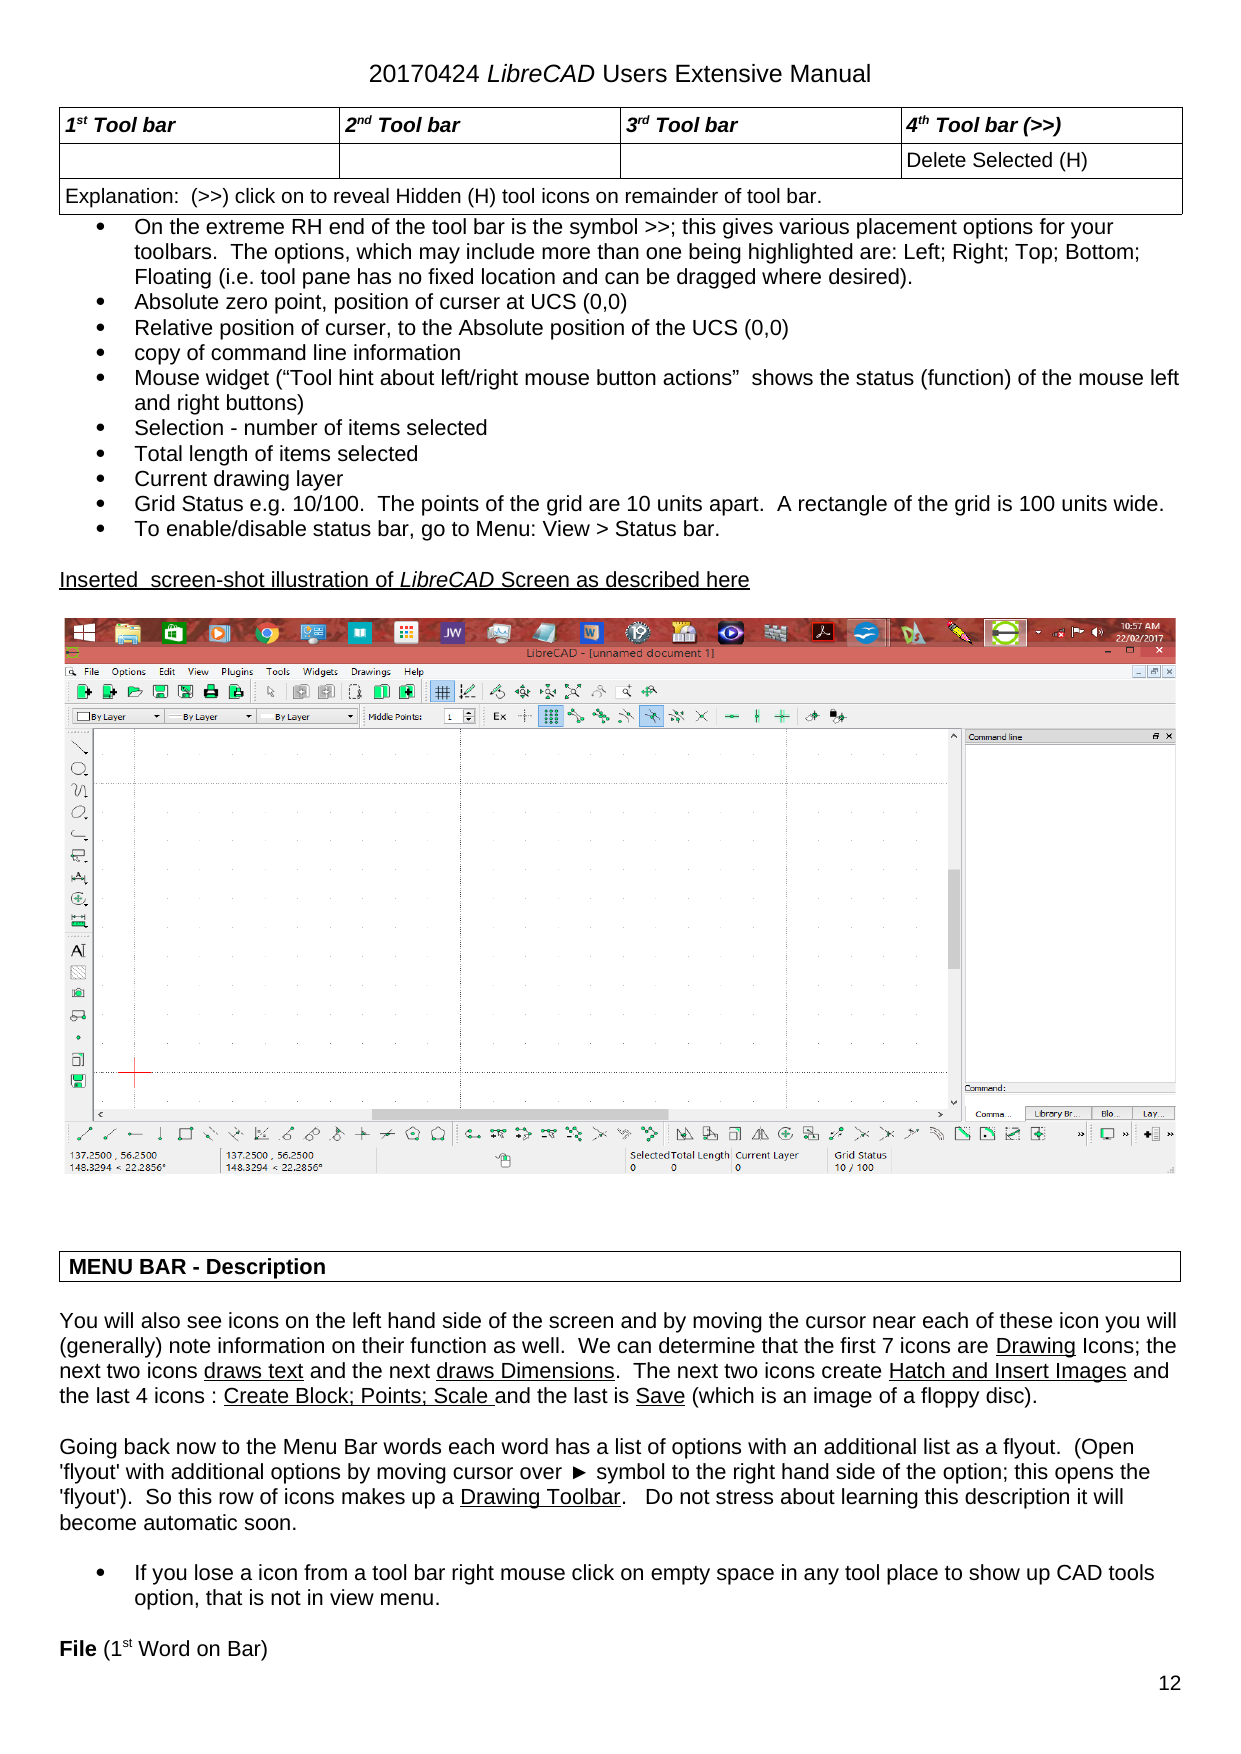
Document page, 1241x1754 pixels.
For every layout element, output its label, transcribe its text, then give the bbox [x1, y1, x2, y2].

list Total length of items selected [97, 441, 1181, 466]
list Selection - number of items selected [97, 415, 1181, 441]
table_header 1st Tool bar [60, 108, 339, 142]
table_cell Explanation: (>>) click on to reveal Hidden (H) tool icons on remainder of tool bar. [60, 179, 1182, 213]
table_header 4th Tool bar (>>) [902, 108, 1182, 142]
list Absolute zero point, position of curser at UCS (0,0) [97, 289, 1181, 314]
table_header 3rd Tool bar [621, 108, 901, 142]
list Mouse widget (“Tool hint about left/right mouse button actions” shows the status (function) of the mouse left and right buttons) [97, 365, 1181, 415]
table_cell [60, 144, 339, 178]
table_cell [340, 144, 620, 178]
list Relative position of curser, to the Absolute position of the UCS (0,0) [97, 314, 1181, 340]
table_cell [621, 144, 901, 178]
text Going back now to the Menu Bar words each word has a list of options with an additional list as a flyout. (Open 'flyout' with additional options by moving cursor over ► symbol to the right hand side of the option; this opens the 'flyout'). So this row of icons makes up a Drawing Toolbar. Do not stress about learning this description it will become automatic soon. [59, 1434, 1181, 1534]
list To enable/disable status bar, go to Menu: View > Status bar. [97, 516, 1181, 541]
text File (1st Word on Bar) [59, 1635, 1181, 1661]
text You will also see icons on the left hand side of the screen and by moving the cursor near each of these icon you will (generally) note information on their function as well. We can determine that the first 7 icons are Drawing Icons; the next two icons draws text and the next draws Dimensions. The next two icons create Hatch and Insert Images and the last 4 icons : Create Block; Points; Scale and the last is Save (which is an image of a floppy disc). [59, 1308, 1181, 1408]
list If you lose a icon from a tool bar right mouse click on empty space in any tool place to show up CAD tools option, that is not in view menu. [97, 1560, 1181, 1610]
picture [64, 618, 1176, 1174]
list copy of command line information [97, 340, 1181, 365]
table_cell Delete Selected (H) [902, 144, 1182, 178]
table_header 2nd Tool bar [340, 108, 620, 142]
subtitle MENU BAR - Description [60, 1252, 1180, 1281]
text Inserted screen-shot illustration of LibreCAD Screen as described here [59, 567, 1181, 592]
list On the extreme RH end of the tool bar is the symbol >>; this gives various placement options for your toolbars. The options, which may include more than one being highlighted are: Left; Right; Top; Bottom; Floating (i.e. tool pane has no fixed location and can be dragged where desired). [97, 215, 1181, 289]
list Current drawing layer [97, 466, 1181, 491]
list Grid Status e.g. 10/100. The points of the grid are 10 units apart. A rectangle of the grid is 100 units wide. [97, 491, 1181, 516]
